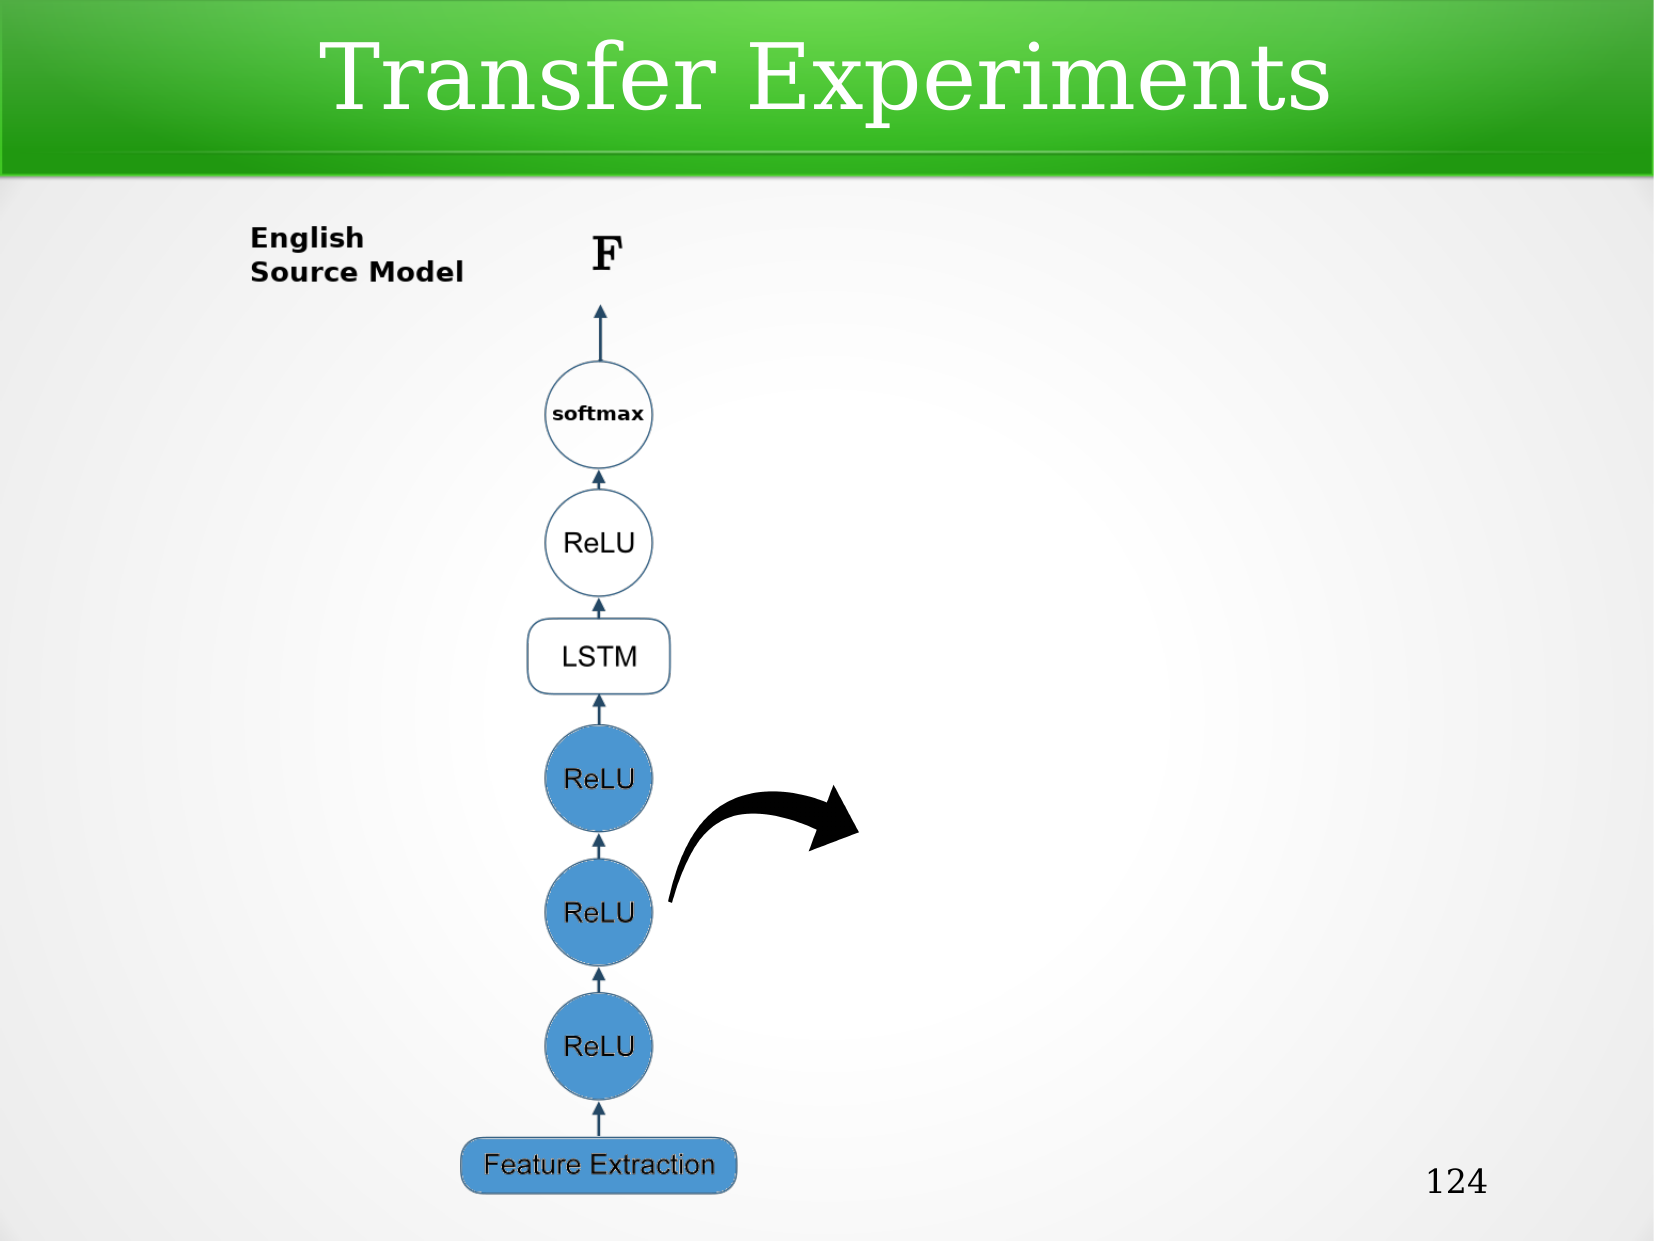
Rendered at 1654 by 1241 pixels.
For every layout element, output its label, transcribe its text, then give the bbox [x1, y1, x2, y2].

title Transfer Experiments [82, 11, 1571, 154]
picture [0, 0, 1654, 1241]
